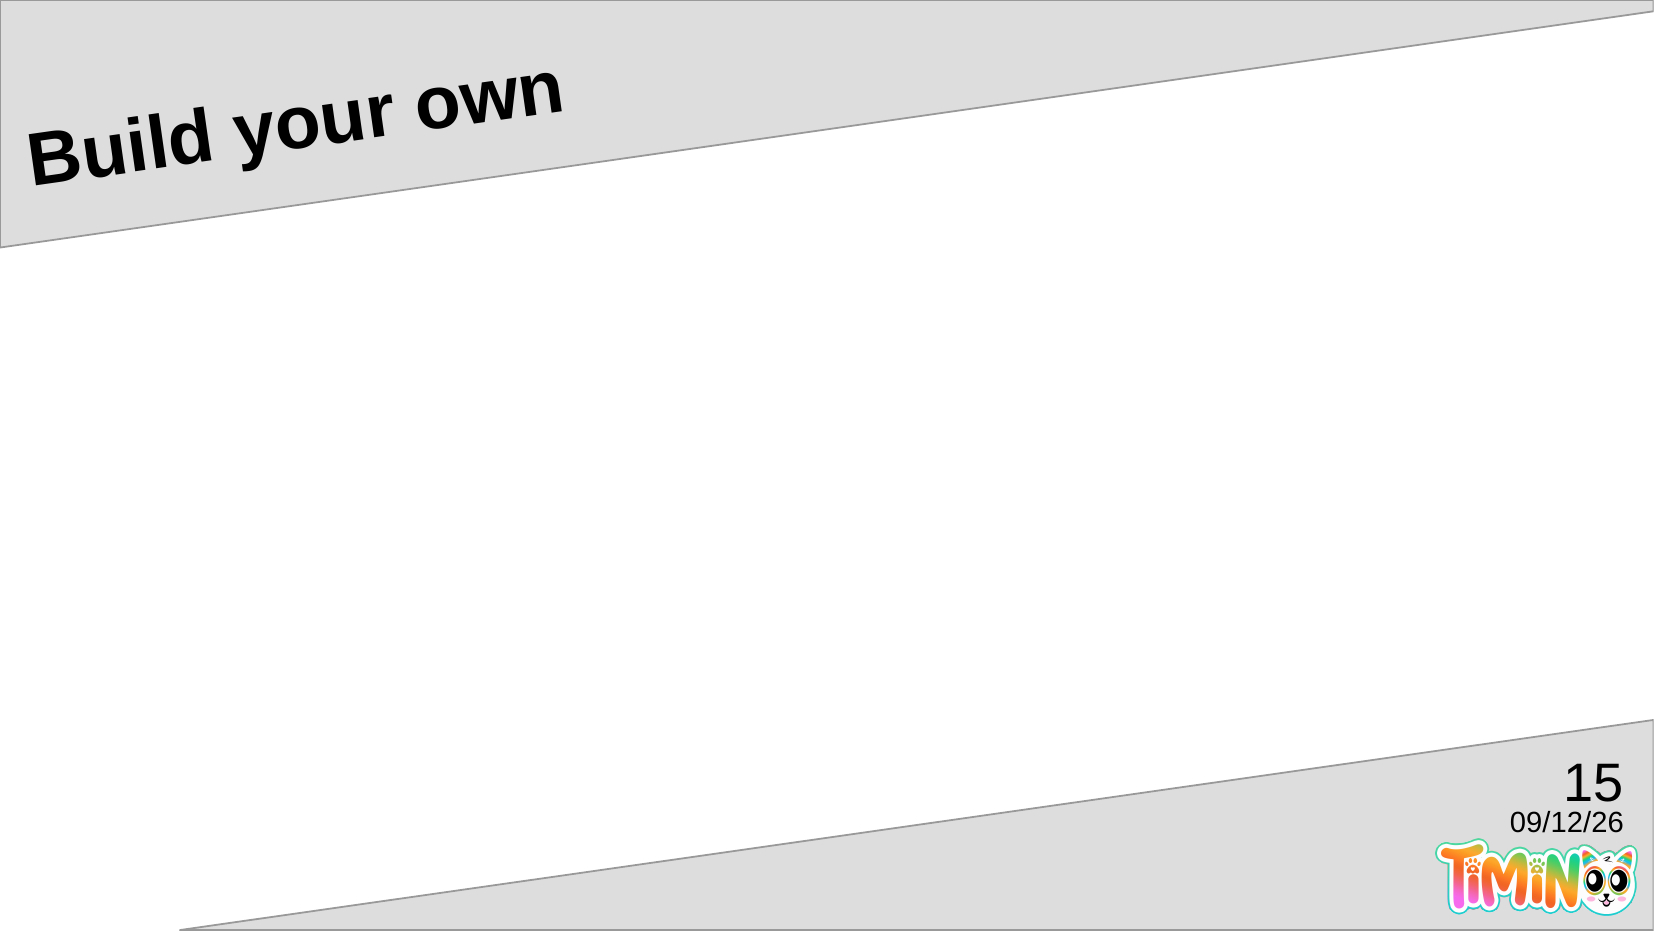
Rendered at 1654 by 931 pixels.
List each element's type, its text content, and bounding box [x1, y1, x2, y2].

picture [1435, 838, 1638, 916]
title Build your own [16, 0, 1501, 239]
